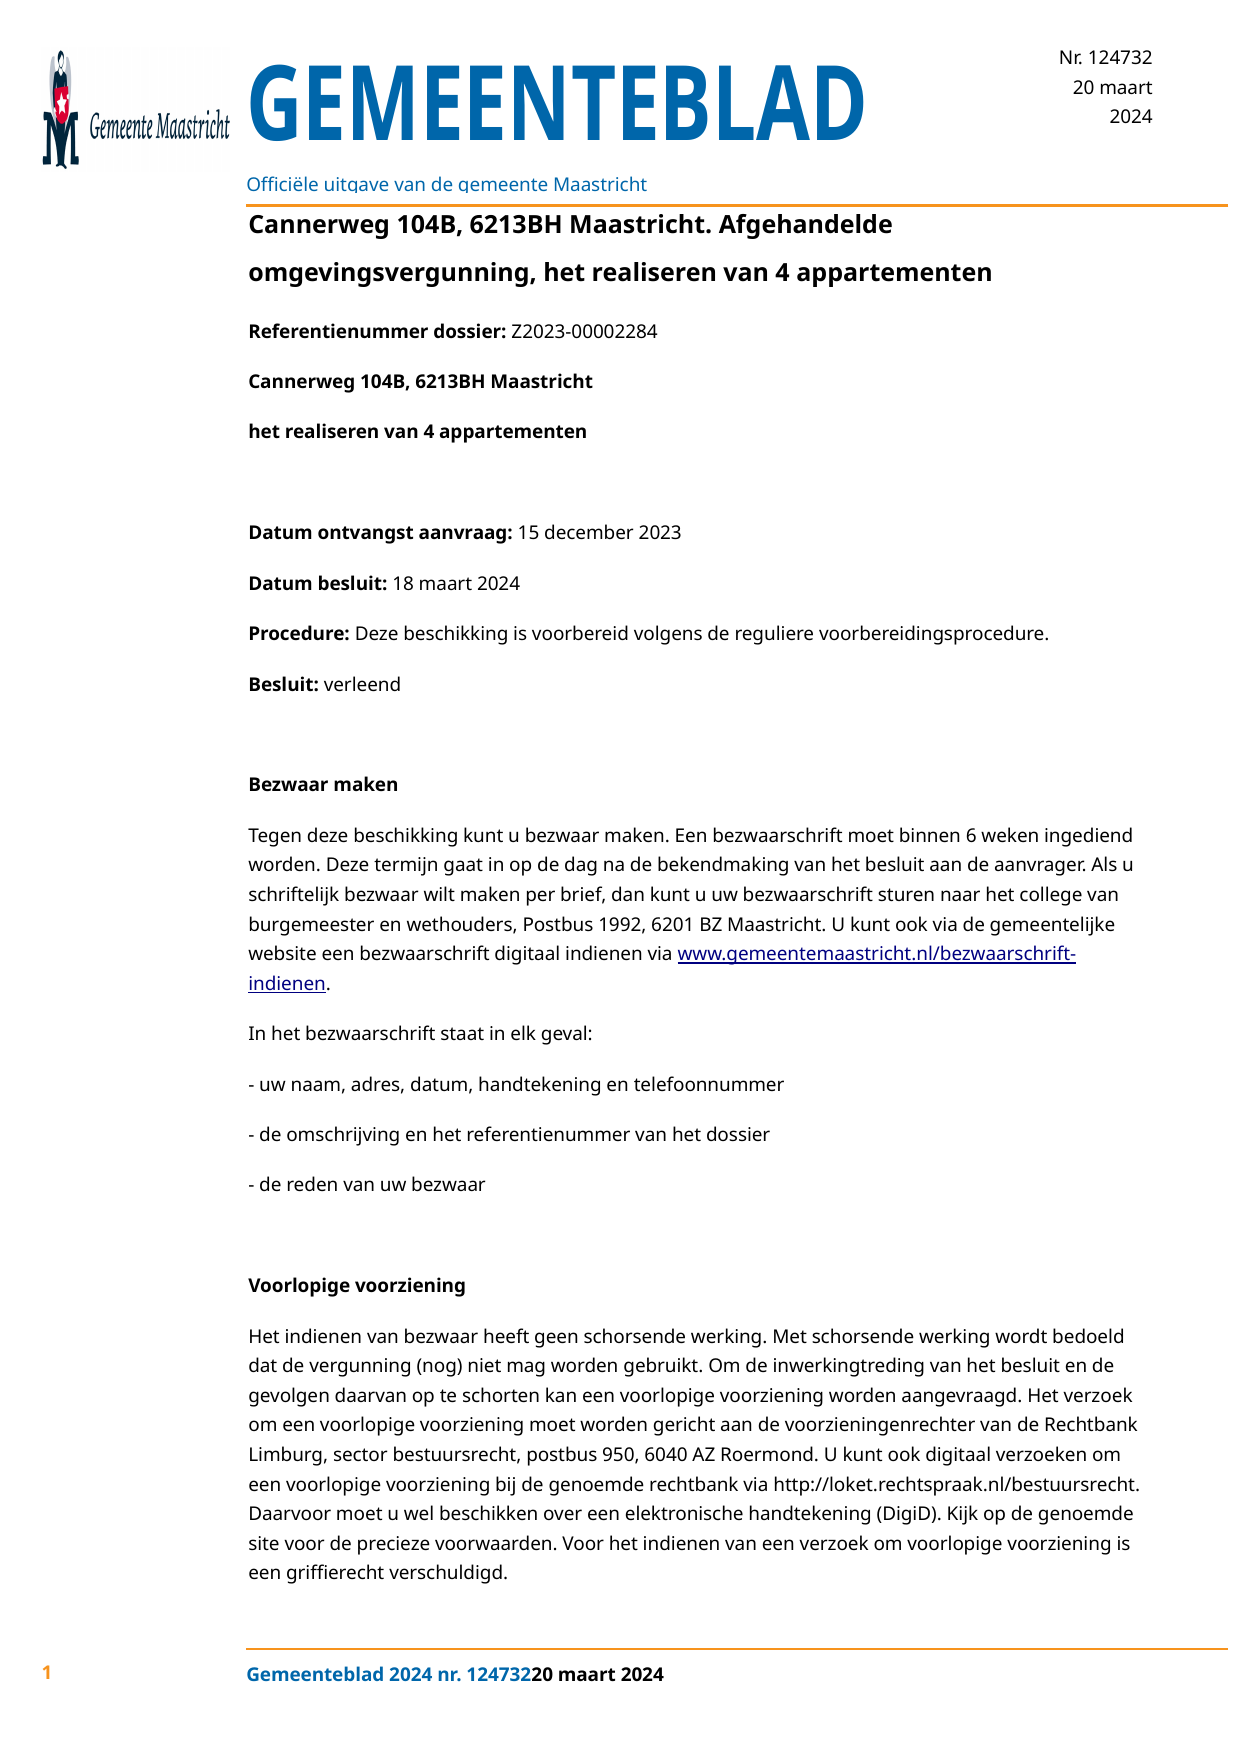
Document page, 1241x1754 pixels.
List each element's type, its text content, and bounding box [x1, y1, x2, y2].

text - de reden van uw bezwaar [248, 1172, 1152, 1197]
picture [41, 47, 231, 172]
text Referentienummer dossier: Z2023-00002284 [248, 318, 1152, 344]
text Bezwaar maken [248, 772, 1152, 797]
text Procedure: Deze beschikking is voorbereid volgens de reguliere voorbereidingsprocedure. [248, 620, 1152, 646]
text - de omschrijving en het referentienummer van het dossier [248, 1121, 1152, 1147]
text Datum besluit: 18 maart 2024 [248, 570, 1152, 596]
text Het indienen van bezwaar heeft geen schorsende werking. Met schorsende werking wordt bedoeld dat de vergunning (nog) niet mag worden gebruikt. Om de inwerkingtreding van het besluit en de gevolgen daarvan op te schorten kan een voorlopige voorziening worden aangevraagd. Het verzoek om een voorlopige voorziening moet worden gericht aan de voorzieningenrechter van de Rechtbank Limburg, sector bestuursrecht, postbus 950, 6040 AZ Roermond. U kunt ook digitaal verzoeken om een voorlopige voorziening bij de genoemde rechtbank via http://loket.rechtspraak.nl/bestuursrecht. Daarvoor moet u wel beschikken over een elektronische handtekening (DigiD). Kijk op de genoemde site voor de precieze voorwaarden. Voor het indienen van een verzoek om voorlopige voorziening is een griffierecht verschuldigd. [248, 1323, 1152, 1585]
text Voorlopige voorziening [248, 1272, 1152, 1298]
text In het bezwaarschrift staat in elk geval: [248, 1020, 1152, 1046]
text Cannerweg 104B, 6213BH Maastricht. Afgehandelde omgevingsvergunning, het realiseren van 4 appartementen [248, 207, 1152, 288]
text Datum ontvangst aanvraag: 15 december 2023 [248, 519, 1152, 545]
text Cannerweg 104B, 6213BH Maastricht [248, 368, 1152, 394]
text het realiseren van 4 appartementen [248, 419, 1152, 444]
text - uw naam, adres, datum, handtekening en telefoonnummer [248, 1071, 1152, 1097]
text Besluit: verleend [248, 671, 1152, 697]
text Tegen deze beschikking kunt u bezwaar maken. Een bezwaarschrift moet binnen 6 weken ingediend worden. Deze termijn gaat in op de dag na de bekendmaking van het besluit aan de aanvrager. Als u schriftelijk bezwaar wilt maken per brief, dan kunt u uw bezwaarschrift sturen naar het college van burgemeester en wethouders, Postbus 1992, 6201 BZ Maastricht. U kunt ook via de gemeentelijke website een bezwaarschrift digitaal indienen via www.gemeentemaastricht.nl/bezwaarschrift-indienen. [248, 822, 1152, 996]
